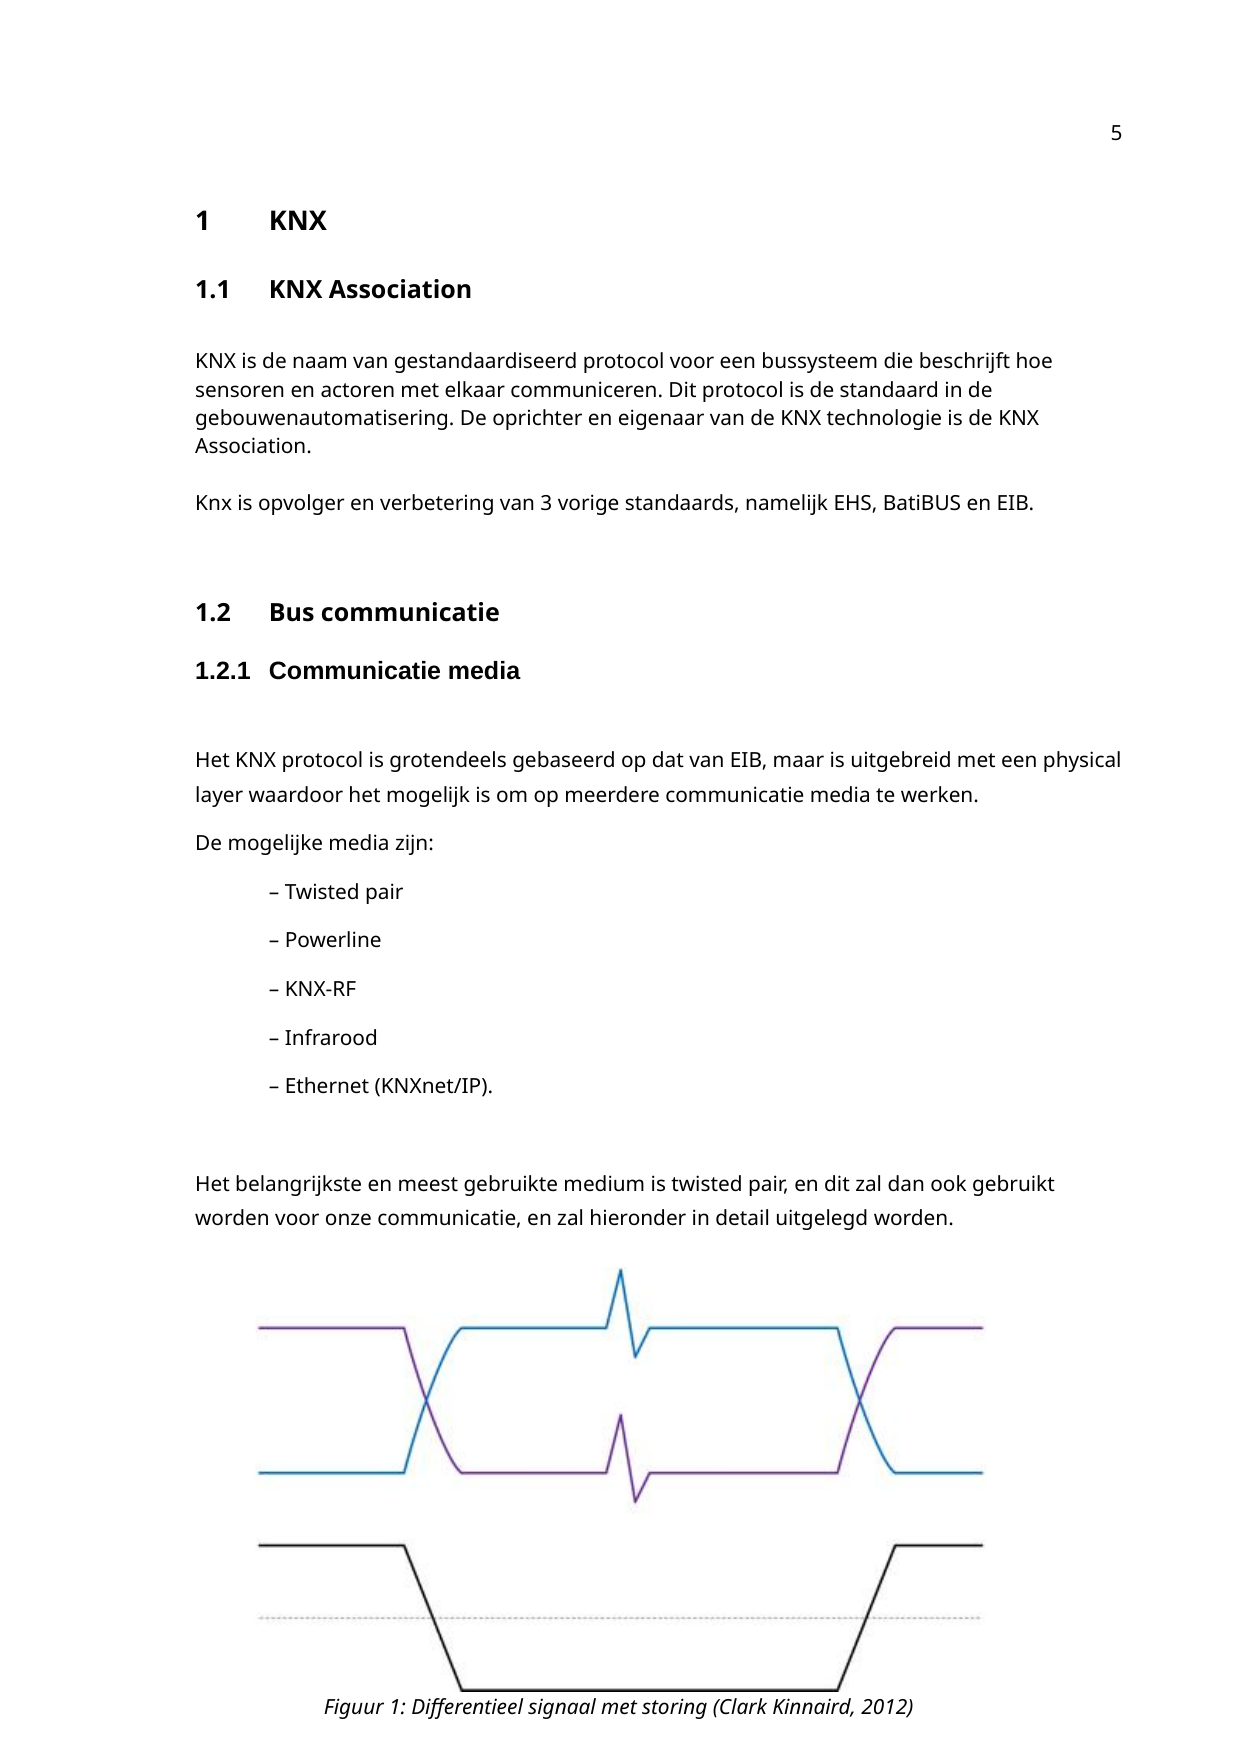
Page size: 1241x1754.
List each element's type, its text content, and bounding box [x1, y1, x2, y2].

subtitle 1.2 Bus communicatie [195, 594, 1122, 629]
text – KNX-RF [195, 974, 1122, 1003]
text – Ethernet (KNXnet/IP). [195, 1072, 1122, 1100]
subtitle 1.2.1 Communicatie media [195, 656, 1122, 684]
subtitle 1 KNX [195, 201, 1122, 238]
text Het belangrijkste en meest gebruikte medium is twisted pair, en dit zal dan ook gebruikt worden voor onze communicatie, en zal hieronder in detail uitgelegd worden. [195, 1169, 1122, 1231]
text Knx is opvolger en verbetering van 3 vorige standaards, namelijk EHS, BatiBUS en EIB. [195, 488, 1122, 517]
text Het KNX protocol is grotendeels gebaseerd op dat van EIB, maar is uitgebreid met een physical layer waardoor het mogelijk is om op meerdere communicatie media te werken. [195, 746, 1122, 808]
text – Infrarood [195, 1023, 1122, 1051]
text De mogelijke media zijn: [195, 828, 1122, 857]
text – Twisted pair [195, 877, 1122, 905]
text Figuur 1: Differentieel signaal met storing (Clark Kinnaird, 2012) [252, 1692, 988, 1720]
text KNX is de naam van gestandaardiseerd protocol voor een bussysteem die beschrijft hoe sensoren en actoren met elkaar communiceren. Dit protocol is de standaard in de gebouwenautomatisering. De oprichter en eigenaar van de KNX technologie is de KNX Association. [195, 346, 1122, 460]
text – Powerline [195, 926, 1122, 954]
text [252, 1254, 988, 1267]
picture [251, 1267, 988, 1692]
subtitle 1.1 KNX Association [195, 271, 1122, 305]
